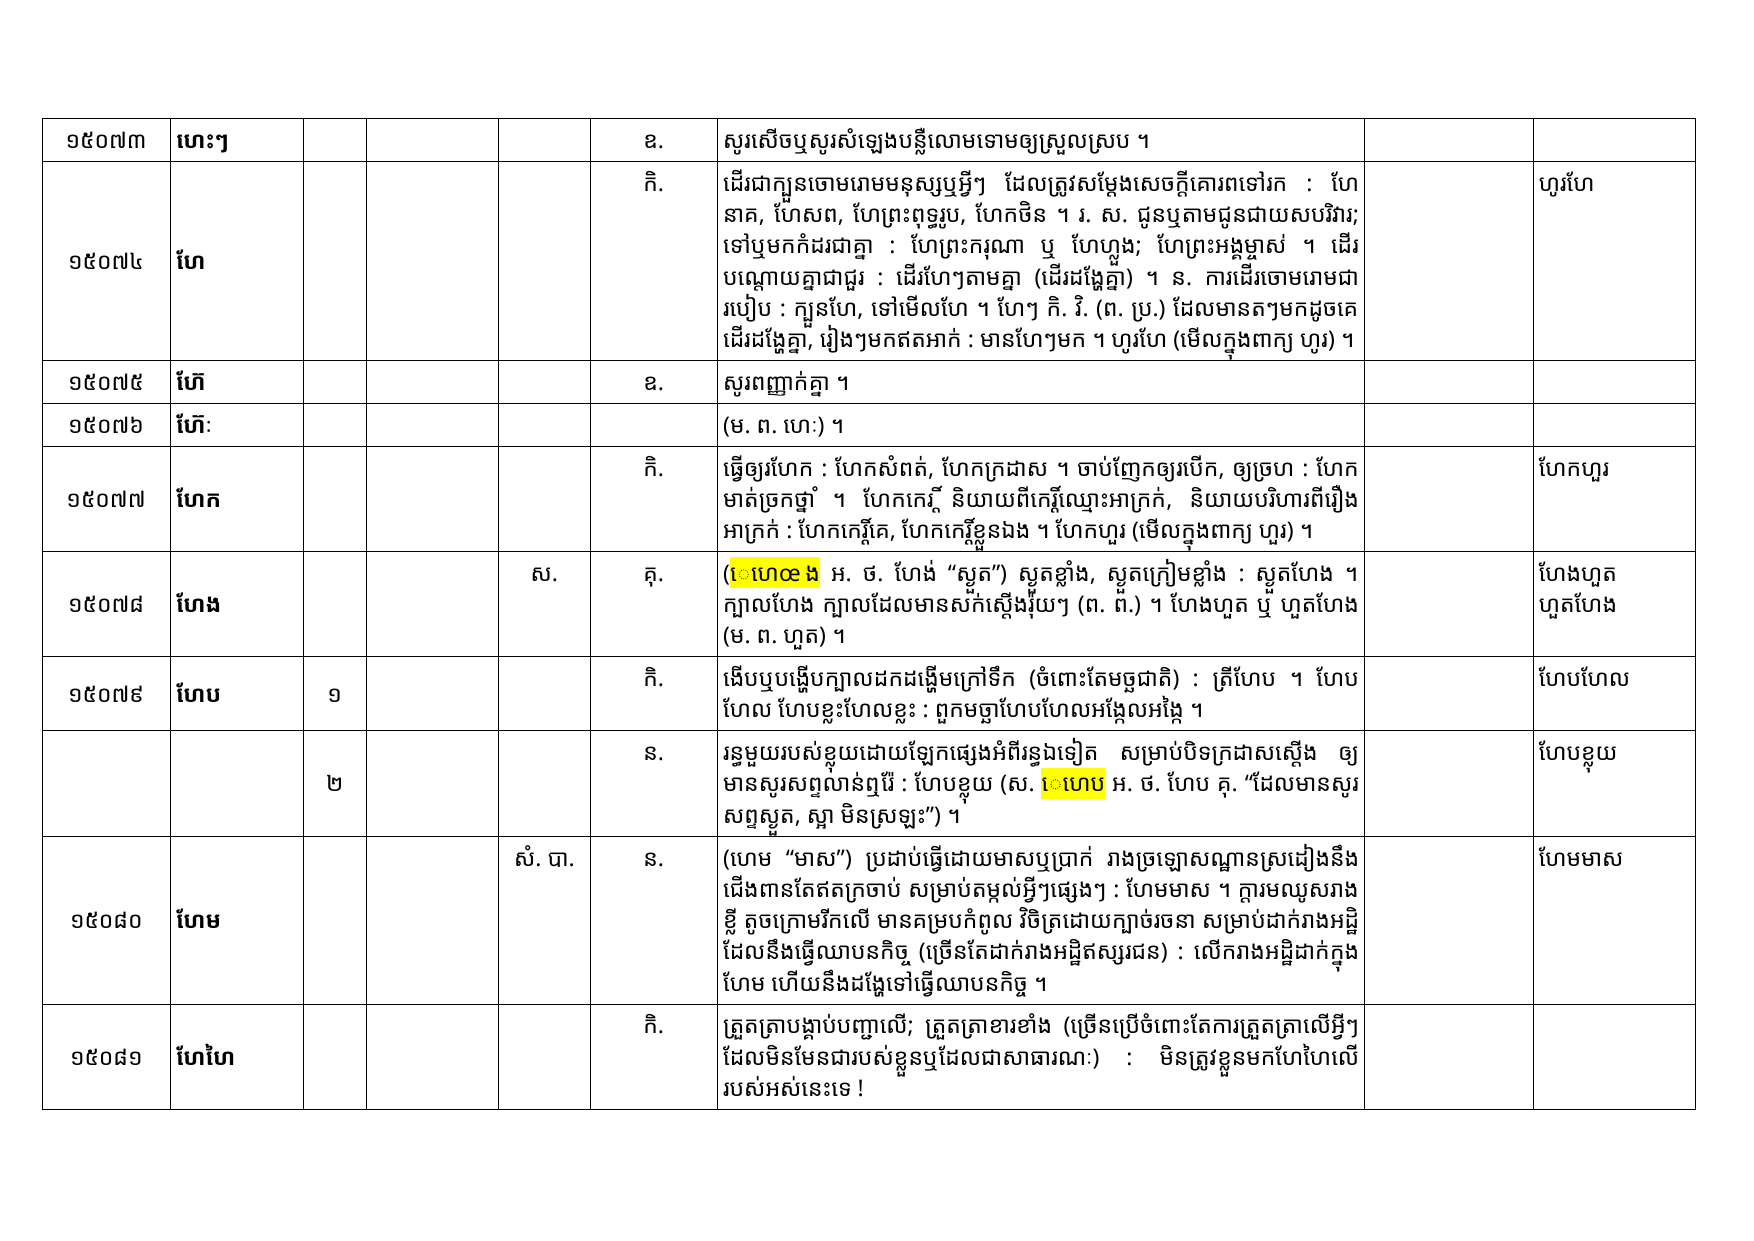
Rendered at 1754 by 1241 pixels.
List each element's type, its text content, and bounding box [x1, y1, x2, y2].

table_cell [591, 404, 717, 446]
table_cell [499, 447, 590, 551]
table_cell [1534, 119, 1695, 161]
table_cell ហែប [171, 657, 303, 730]
table_cell [499, 162, 590, 360]
table_cell (ហេម “មាស”) ប្រដាប់​ធ្វើ​ដោយ​មាស​ឬ​ប្រាក់ រាង​ច្រឡោ​សណ្ឋាន​ស្រដៀង​នឹង​ជើង​ពាន​តែ​ឥត​ក្រចាប់ សម្រាប់​តម្កល់​អ្វី​ៗ​ផ្សេង​ៗ : ហែម​មាស ។ ក្តារ​មឈូស​រាង​ខ្លី តូច​ក្រោម​រីក​លើ មាន​គម្រប​កំពូល វិចិត្រ​ដោយ​ក្បាច់​រចនា សម្រាប់​ដាក់​រាង​អដ្ឋិ​ដែល​នឹង​ធ្វើ​ឈាបន​កិច្ច (ច្រើន​តែ​ដាក់​រាង​អដ្ឋិ​ឥស្សរ​ជន) : លើក​រាង​អដ្ឋិ​ដាក់​ក្នុង​ហែម ហើយ​នឹង​ដង្ហែ​ទៅ​ធ្វើ​ឈាបន​កិច្ច ។ [718, 837, 1364, 1003]
table_cell [304, 162, 366, 360]
table_cell [1365, 552, 1533, 656]
table_cell កិ. [591, 162, 717, 360]
table_cell គុ. [591, 552, 717, 656]
table_cell [367, 361, 498, 403]
table_cell ហែបហែល [1534, 657, 1695, 730]
table_cell [367, 119, 498, 161]
table_cell ដើរ​ជា​ក្បួន​ចោម​រោម​មនុស្ស​ឬ​អ្វី​ៗ ដែល​ត្រូវ​សម្តែង​សេចក្តី​គោរព​ទៅ​រក : ហែ​នាគ, ហែ​សព, ហែ​ព្រះ​ពុទ្ធ​រូប, ហែ​កថិន ។ រ. ស. ជូន​ឬ​តាម​ជូន​ជា​យស​បរិវារ; ទៅ​ឬ​មក​កំដរ​ជា​គ្នា : ហែ​ព្រះ​ករុណា ឬ ហែ​ហ្លួង; ហែ​ព្រះ​អង្គ​ម្ចាស់ ។ ដើរ​បណ្តោយ​គ្នា​ជា​ជួរ : ដើរ​ហែ​ៗ​តាម​គ្នា (ដើរ​ដង្ហែ​គ្នា) ។ ន. ការ​ដើរ​ចោម​រោម​ជា​របៀប : ក្បួន​ហែ, ទៅ​មើល​ហែ ។ ហែ​ៗ កិ. វិ. (ព. ប្រ.) ដែល​មាន​ត​ៗ​មក​ដូច​គេ​ដើរ​ដង្ហែ​គ្នា, រៀង​ៗ​មក​ឥត​អាក់ : មាន​ហែ​ៗ​មក ។ ហូរ​ហែ (មើល​ក្នុង​ពាក្យ ហូរ) ។ [718, 162, 1364, 360]
table_cell [1365, 119, 1533, 161]
table_cell [171, 731, 303, 836]
table_cell [304, 361, 366, 403]
table_cell [1365, 837, 1533, 1003]
table_cell ហែប​ខ្លុយ [1534, 731, 1695, 836]
table_cell [1365, 361, 1533, 403]
table_cell ១៥០៨១ [43, 1005, 170, 1109]
table_cell កិ. [591, 447, 717, 551]
table_cell ១៥០៧៨ [43, 552, 170, 656]
table_cell (ម. ព. ហេៈ) ។ [718, 404, 1364, 446]
table_cell សូរ​សើច​ឬ​សូរ​សំឡេង​បន្លឺ​លោម​ទោម​ឲ្យ​ស្រួល​ស្រប ។ [718, 119, 1364, 161]
table_cell ឧ. [591, 119, 717, 161]
table_cell ត្រួតត្រា​បង្គាប់​បញ្ជា​លើ; ត្រួតត្រា​ខារខាំង (ច្រើន​ប្រើ​ចំពោះ​តែ​ការ​ត្រួតត្រា​លើ​អ្វី​ៗ​ដែល​មិនមែន​ជា​របស់​ខ្លួន​ឬ​ដែល​ជា​សាធារណៈ) : មិន​ត្រូវ​ខ្លួន​មក​ហែហៃ​លើ​របស់​អស់​នេះ​ទេ ! [718, 1005, 1364, 1109]
table_cell ១៥០៧៧ [43, 447, 170, 551]
table_cell ហែម [171, 837, 303, 1003]
table_cell [304, 447, 366, 551]
table_cell [304, 404, 366, 446]
table_cell [367, 552, 498, 656]
table_cell កិ. [591, 657, 717, 730]
table_cell ១ [304, 657, 366, 730]
table_cell [499, 404, 590, 446]
table_cell ១៥០៧៣ [43, 119, 170, 161]
table_cell [1365, 731, 1533, 836]
table_cell ១៥០៧៦ [43, 404, 170, 446]
table_cell [367, 1005, 498, 1109]
table_cell [499, 119, 590, 161]
table_cell ១៥០៧៤ [43, 162, 170, 360]
table_cell ២ [304, 731, 366, 836]
table_cell [304, 1005, 366, 1109]
table_cell [367, 447, 498, 551]
table_cell [43, 731, 170, 836]
table_cell [1365, 404, 1533, 446]
table_cell [367, 837, 498, 1003]
table_cell [1365, 162, 1533, 360]
table_cell រន្ធ​មួយ​របស់​ខ្លុយ​ដោយ​ឡែក​ផ្សេង​អំពី​រន្ធ​ឯ​ទៀត សម្រាប់​បិទ​ក្រដាស​ស្តើង ឲ្យ​មាន​សូរ​សព្ទ​លាន់​ឮ​រ៉ែ : ហែប​ខ្លុយ (ស. េហេប អ. ថ. ហែប គុ. “ដែល​មាន​សូរ​សព្ទ​ស្ងួត, ស្អា មិន​ស្រឡះ”) ។ [718, 731, 1364, 836]
table_cell ន. [591, 731, 717, 836]
table_cell [367, 657, 498, 730]
table_cell ហែ [171, 162, 303, 360]
table_cell ធ្វើ​ឲ្យ​រហែក : ហែក​សំពត់, ហែក​ក្រដាស ។ ចាប់​ញែក​ឲ្យ​របើក, ឲ្យ​ច្រហ : ហែក​មាត់​ច្រក​ថ្នាំ ។ ហែក​កេរ្តិ៍ និយាយ​ពី​កេរ្តិ៍​ឈ្មោះ​អាក្រក់, និយាយ​បរិហារ​ពី​រឿង​អាក្រក់ : ហែក​កេរ្តិ៍​គេ, ហែក​កេរ្តិ៍​ខ្លួន​ឯង ។ ហែក​ហួរ (មើល​ក្នុង​ពាក្យ ហួរ) ។ [718, 447, 1364, 551]
table_cell ងើប​ឬ​បង្ហើប​ក្បាល​ដក​ដង្ហើម​ក្រៅ​ទឹក (ចំពោះ​តែ​មច្ឆ​ជាតិ) : ត្រី​ហែប ។ ហែប​ហែល ហែប​ខ្លះ​ហែល​ខ្លះ : ពួក​មច្ឆា​ហែប​ហែល​អង្កែលអង្កៃ ។ [718, 657, 1364, 730]
table_cell [1365, 1005, 1533, 1109]
table_cell [367, 162, 498, 360]
table_cell (េហេœង អ. ថ. ហែង់ “ស្ងួត”) ស្ងួត​ខ្លាំង, ស្ងួត​ក្រៀម​ខ្លាំង : ស្ងួត​ហែង ។ ក្បាល​ហែង ក្បាល​ដែល​មាន​សក់​ស្តើង​រ៉ុយ​ៗ (ព. ព.) ។ ហែង​ហួត ឬ ហួត​ហែង (ម. ព. ហួត) ។ [718, 552, 1364, 656]
table_cell ហែម​មាស [1534, 837, 1695, 1003]
table_cell កិ. [591, 1005, 717, 1109]
table_cell [367, 404, 498, 446]
table_cell សូរ​ពញ្ញាក់​គ្នា ។ [718, 361, 1364, 403]
table_cell ហូរហែ [1534, 162, 1695, 360]
table_cell [1365, 447, 1533, 551]
table_cell ហ៊ែ [171, 361, 303, 403]
table_cell ន. [591, 837, 717, 1003]
table_cell [304, 837, 366, 1003]
table_cell [499, 361, 590, 403]
table_cell [367, 731, 498, 836]
table_cell ហែក [171, 447, 303, 551]
table_cell ហេះ​ៗ [171, 119, 303, 161]
table_cell ១៥០៧៩ [43, 657, 170, 730]
table_cell សំ. បា. [499, 837, 590, 1003]
table_cell [499, 731, 590, 836]
table_cell [499, 657, 590, 730]
table_cell ស. [499, 552, 590, 656]
table_cell ហែក​ហួរ [1534, 447, 1695, 551]
table_cell [1534, 404, 1695, 446]
table_cell ហែង [171, 552, 303, 656]
table_cell [1534, 361, 1695, 403]
table_cell [304, 119, 366, 161]
table_cell ហ៊ែៈ [171, 404, 303, 446]
table_cell ១៥០៨០ [43, 837, 170, 1003]
table_cell ឧ. [591, 361, 717, 403]
table_cell [1534, 1005, 1695, 1109]
table_cell ១៥០៧៥ [43, 361, 170, 403]
table_cell ហែហៃ [171, 1005, 303, 1109]
table_cell [304, 552, 366, 656]
table_cell [499, 1005, 590, 1109]
table_cell ហែង​ហួត ហួត​ហែង [1534, 552, 1695, 656]
table_cell [1365, 657, 1533, 730]
